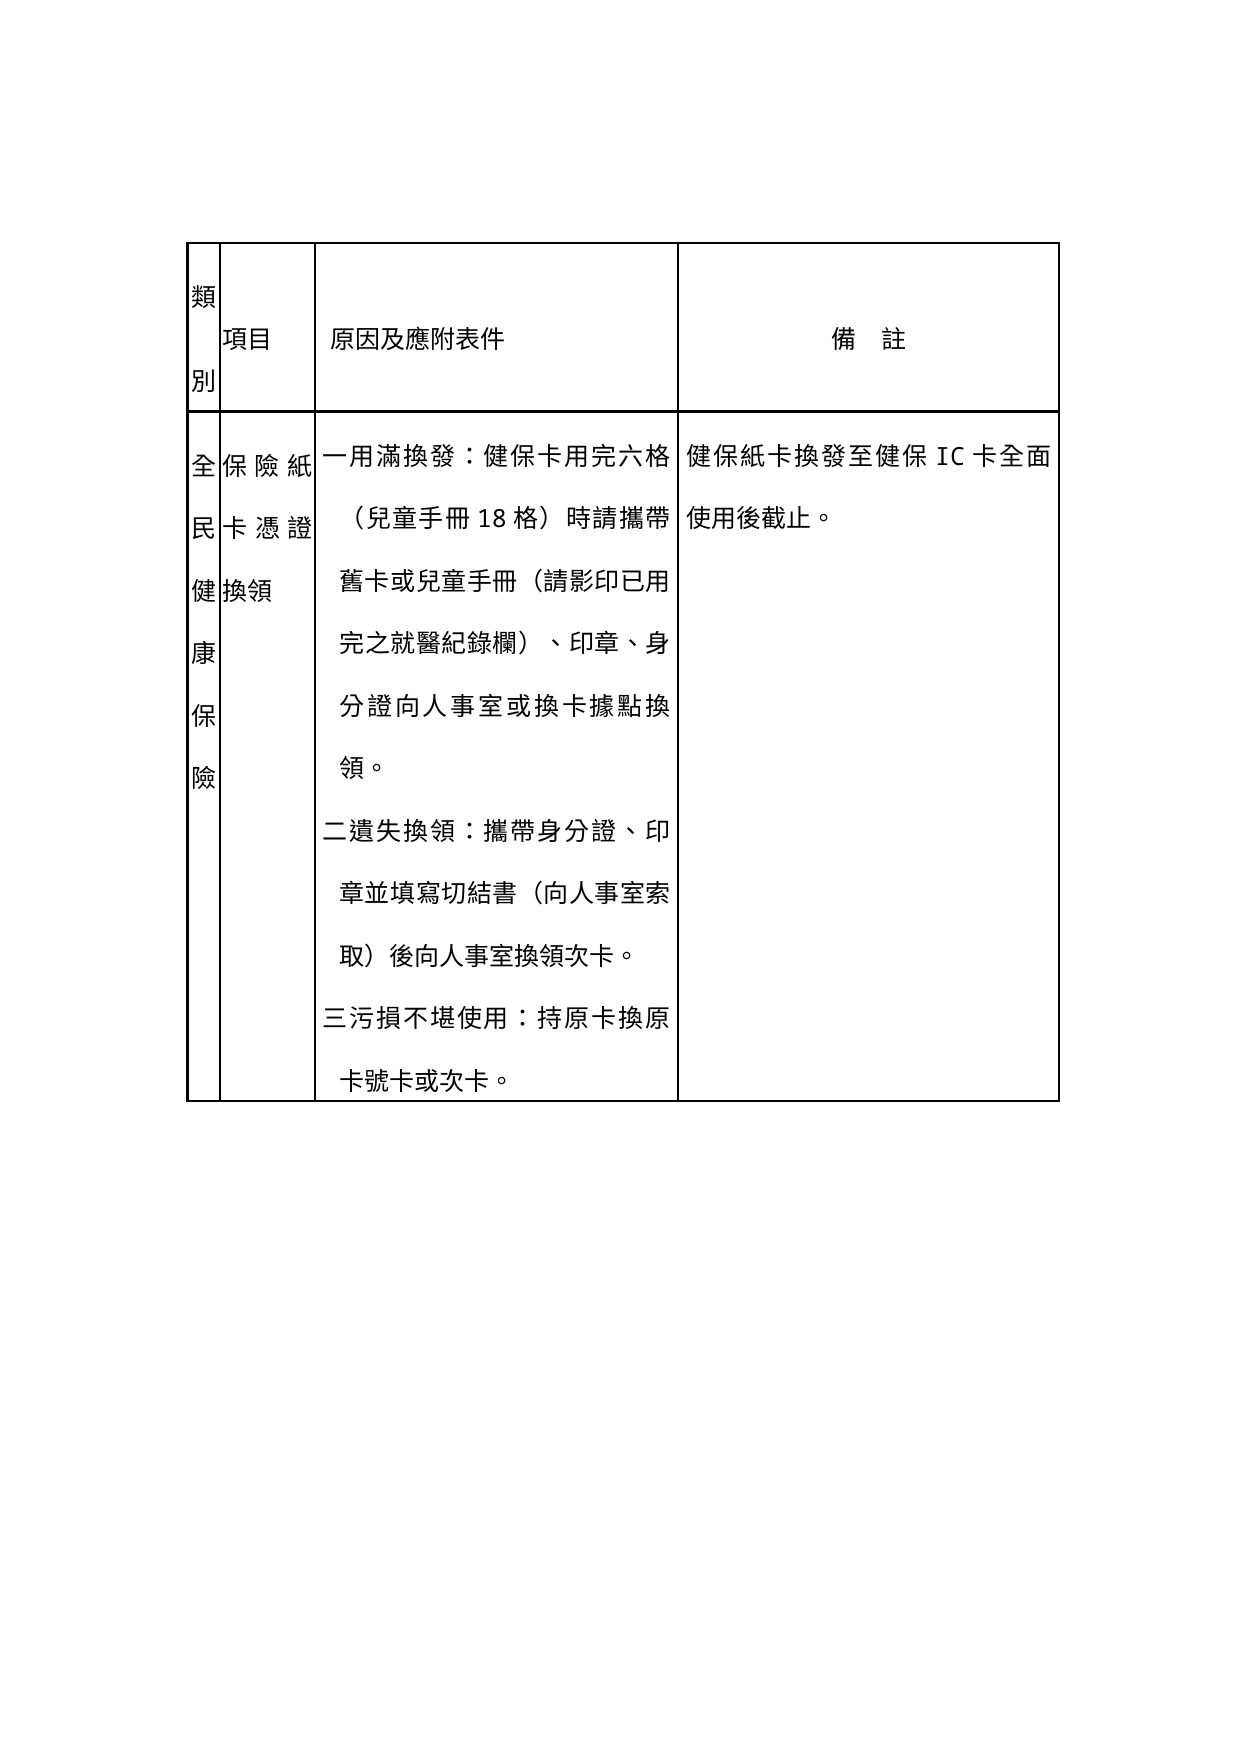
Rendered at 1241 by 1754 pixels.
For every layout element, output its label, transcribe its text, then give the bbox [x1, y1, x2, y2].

table_cell 一用滿換發：健保卡用完六格（兒童手冊18格）時請攜帶舊卡或兒童手冊（請影印已用完之就醫紀錄欄）、印章、身分證向人事室或換卡據點換領。 二遺失換領：攜帶身分證、印章並填寫切結書（向人事室索取）後向人事室換領次卡。 三污損不堪使用：持原卡換原卡號卡或次卡。 [316, 413, 677, 1100]
table_cell 全民健康保險 [189, 413, 219, 1100]
table_header 類 別 [189, 244, 219, 410]
table_cell 健保紙卡換發至健保IC卡全面使用後截止。 [679, 413, 1058, 1100]
table_header 備 註 [679, 244, 1058, 410]
table_header 原因及應附表件 [316, 244, 677, 410]
table_cell 保險紙卡憑證換領 [221, 413, 314, 1100]
table_header 項目 [221, 244, 314, 410]
